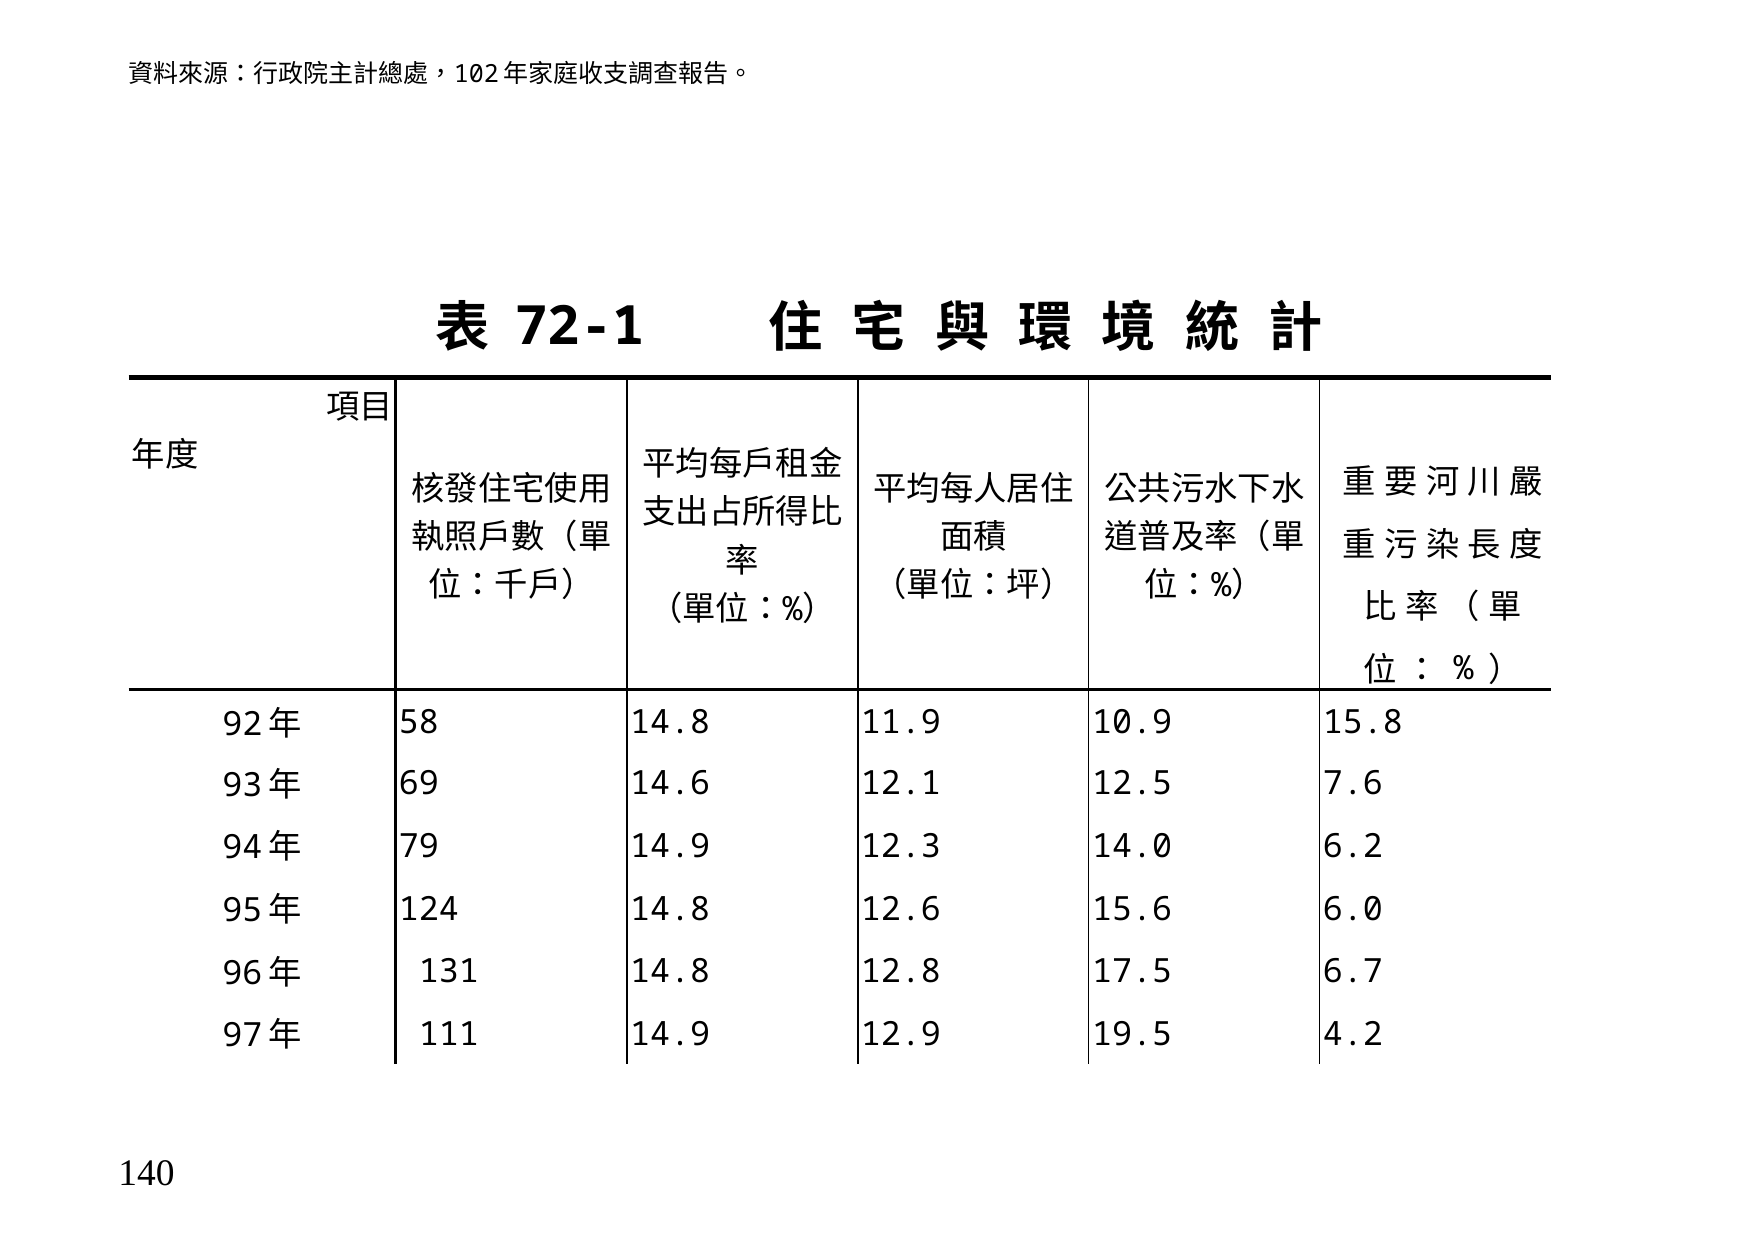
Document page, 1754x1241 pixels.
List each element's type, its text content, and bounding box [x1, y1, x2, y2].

table_cell 92年 [129, 691, 394, 750]
table_cell 97年 [129, 1001, 394, 1064]
table_cell 14.8 [628, 876, 857, 938]
table_header 核發住宅使用執照戶數（單位：千戶） [397, 380, 626, 688]
table_cell 7.6 [1320, 750, 1551, 813]
table_cell 14.0 [1089, 813, 1319, 876]
table_cell 69 [397, 750, 626, 813]
table_cell 6.7 [1320, 939, 1551, 1001]
table_header 平均每戶租金支出占所得比率 （單位：%） [628, 380, 857, 688]
table_cell 12.1 [859, 750, 1088, 813]
table_cell 93年 [129, 750, 394, 813]
table_cell 14.6 [628, 750, 857, 813]
table_cell 6.2 [1320, 813, 1551, 876]
table_cell 6.0 [1320, 876, 1551, 938]
table_header 平均每人居住面積 （單位：坪） [859, 380, 1088, 688]
table_cell 14.9 [628, 813, 857, 876]
table_cell 124 [397, 876, 626, 938]
table_cell 19.5 [1089, 1001, 1319, 1064]
table_cell 14.8 [628, 691, 857, 750]
table_cell 111 [397, 1001, 626, 1064]
table_cell 14.8 [628, 939, 857, 1001]
table_cell 11.9 [859, 691, 1088, 750]
table_cell 14.9 [628, 1001, 857, 1064]
table_header 項目 年度 [129, 380, 394, 688]
table_cell 15.8 [1320, 691, 1551, 750]
table_cell 12.6 [859, 876, 1088, 938]
subtitle 表72-1 住宅與環境統計 [128, 250, 1628, 375]
table_cell 94年 [129, 813, 394, 876]
table_cell 58 [397, 691, 626, 750]
table_cell 79 [397, 813, 626, 876]
text 資料來源：行政院主計總處，102年家庭收支調查報告。 [128, 63, 1628, 88]
table_cell 12.3 [859, 813, 1088, 876]
table_cell 12.8 [859, 939, 1088, 1001]
table_cell 12.5 [1089, 750, 1319, 813]
table_cell 10.9 [1089, 691, 1319, 750]
table_cell 4.2 [1320, 1001, 1551, 1064]
table_cell 15.6 [1089, 876, 1319, 938]
table_header 公共污水下水道普及率（單位：%） [1089, 380, 1319, 688]
table_header 重要河川嚴重污染長度比率（單位：%） [1320, 380, 1551, 688]
table_cell 96年 [129, 939, 394, 1001]
table_cell 17.5 [1089, 939, 1319, 1001]
table_cell 12.9 [859, 1001, 1088, 1064]
table_cell 131 [397, 939, 626, 1001]
table_cell 95年 [129, 876, 394, 938]
